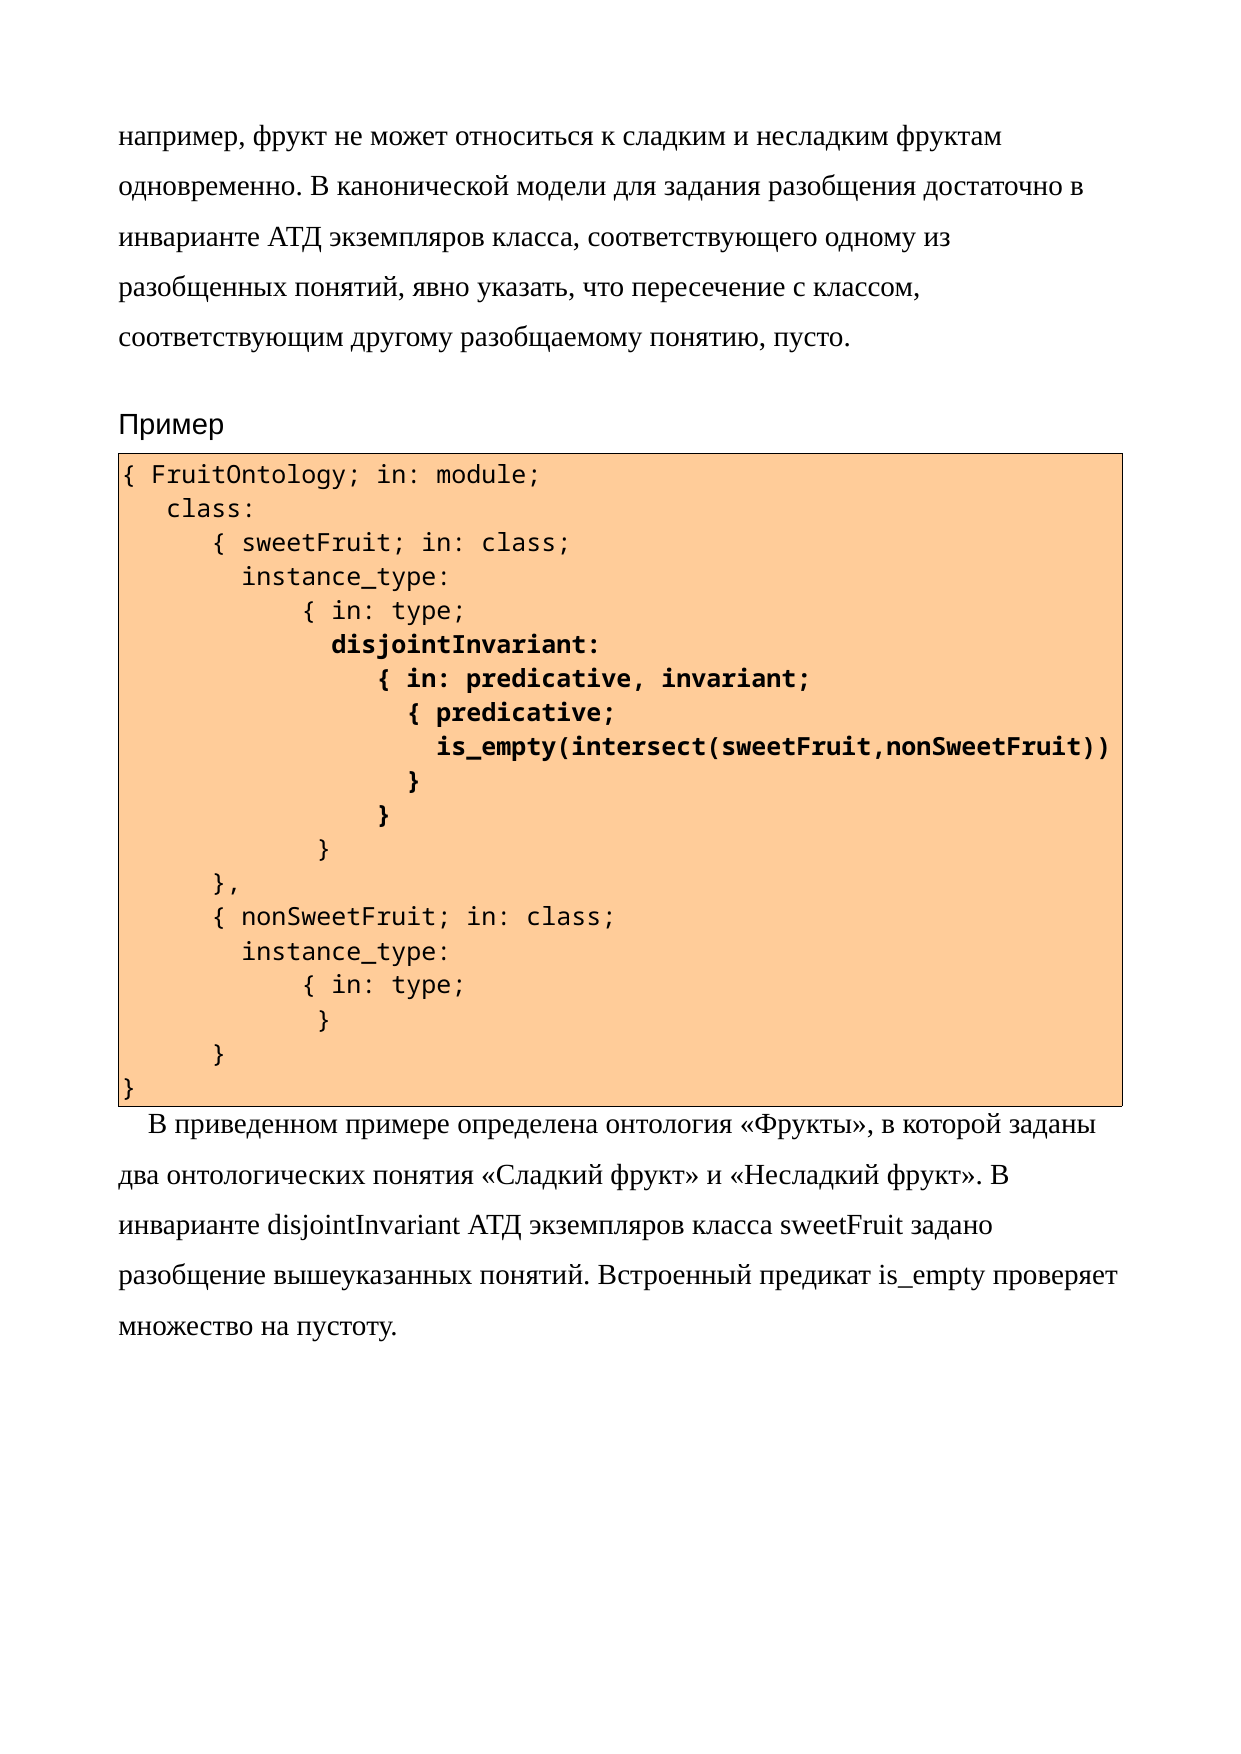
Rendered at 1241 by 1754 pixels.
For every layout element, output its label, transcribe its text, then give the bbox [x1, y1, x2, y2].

title Пример [118, 407, 1122, 441]
text { FruitOntology; in: module; class: { sweetFruit; in: class; instance_type: { in: type; disjointInvariant: { in: predicative, invariant; { predicative; is_empty(intersect(sweetFruit,nonSweetFruit)) } } } }, { nonSweetFruit; in: class; instance_type: { in: type; } } } [119, 454, 1122, 1106]
text В приведенном примере определена онтология «Фрукты», в которой заданы два онтологических понятия «Сладкий фрукт» и «Несладкий фрукт». В инварианте disjointInvariant АТД экземпляров класса sweetFruit задано разобщение вышеуказанных понятий. Встроенный предикат is_empty проверяет множество на пустоту. [118, 1107, 1122, 1341]
text например, фрукт не может относиться к сладким и несладким фруктам одновременно. В канонической модели для задания разобщения достаточно в инварианте АТД экземпляров класса, соответствующего одному из разобщенных понятий, явно указать, что пересечение с классом, соответствующим другому разобщаемому понятию, пусто. [118, 118, 1122, 353]
